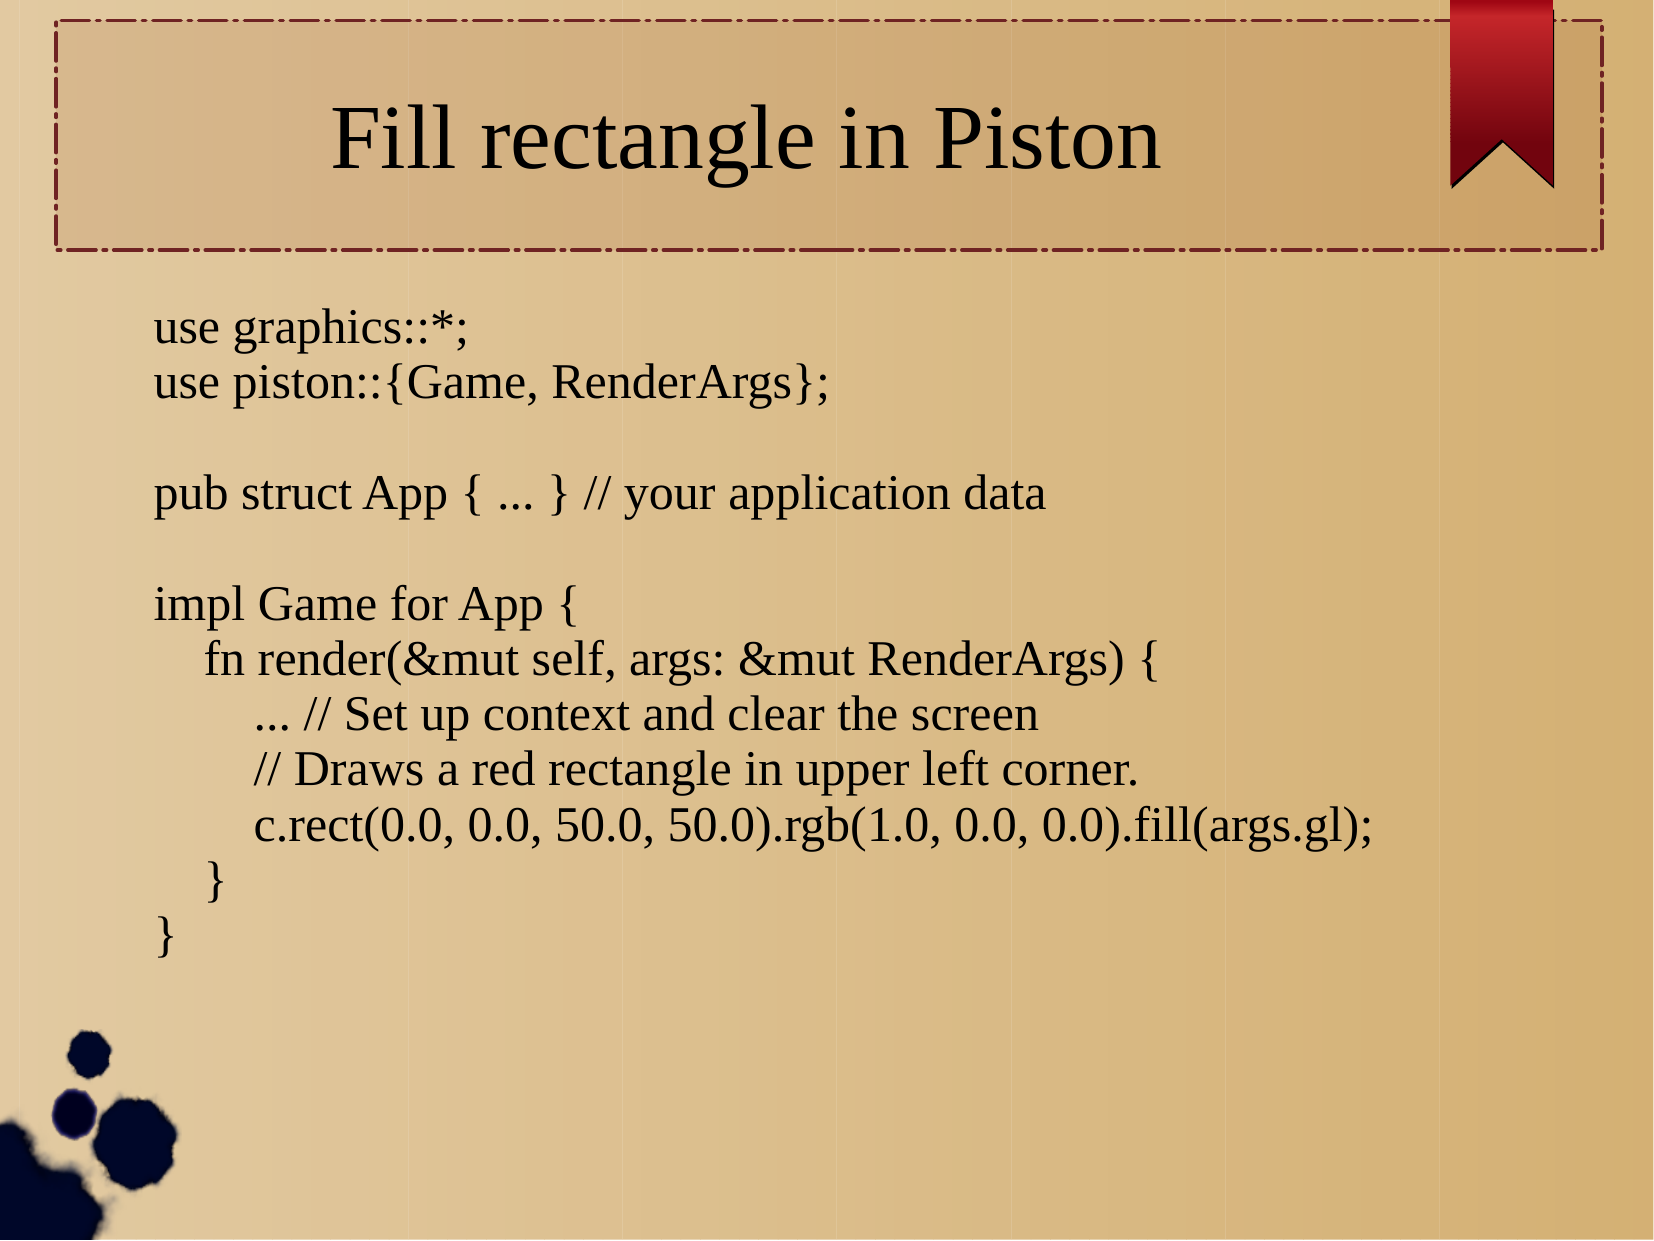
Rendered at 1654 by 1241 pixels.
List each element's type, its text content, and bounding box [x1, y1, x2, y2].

title Fill rectangle in Piston [82, 47, 1412, 229]
list use graphics::*; use piston::{Game, RenderArgs}; pub struct App { ... } // your application data impl Game for App { fn render(&mut self, args: &mut RenderArgs) { ... // Set up context and clear the screen // Draws a red rectangle in upper left corner. c.rect(0.0, 0.0, 50.0, 50.0).rgb(1.0, 0.0, 0.0).fill(args.gl); } } [82, 299, 1571, 1019]
